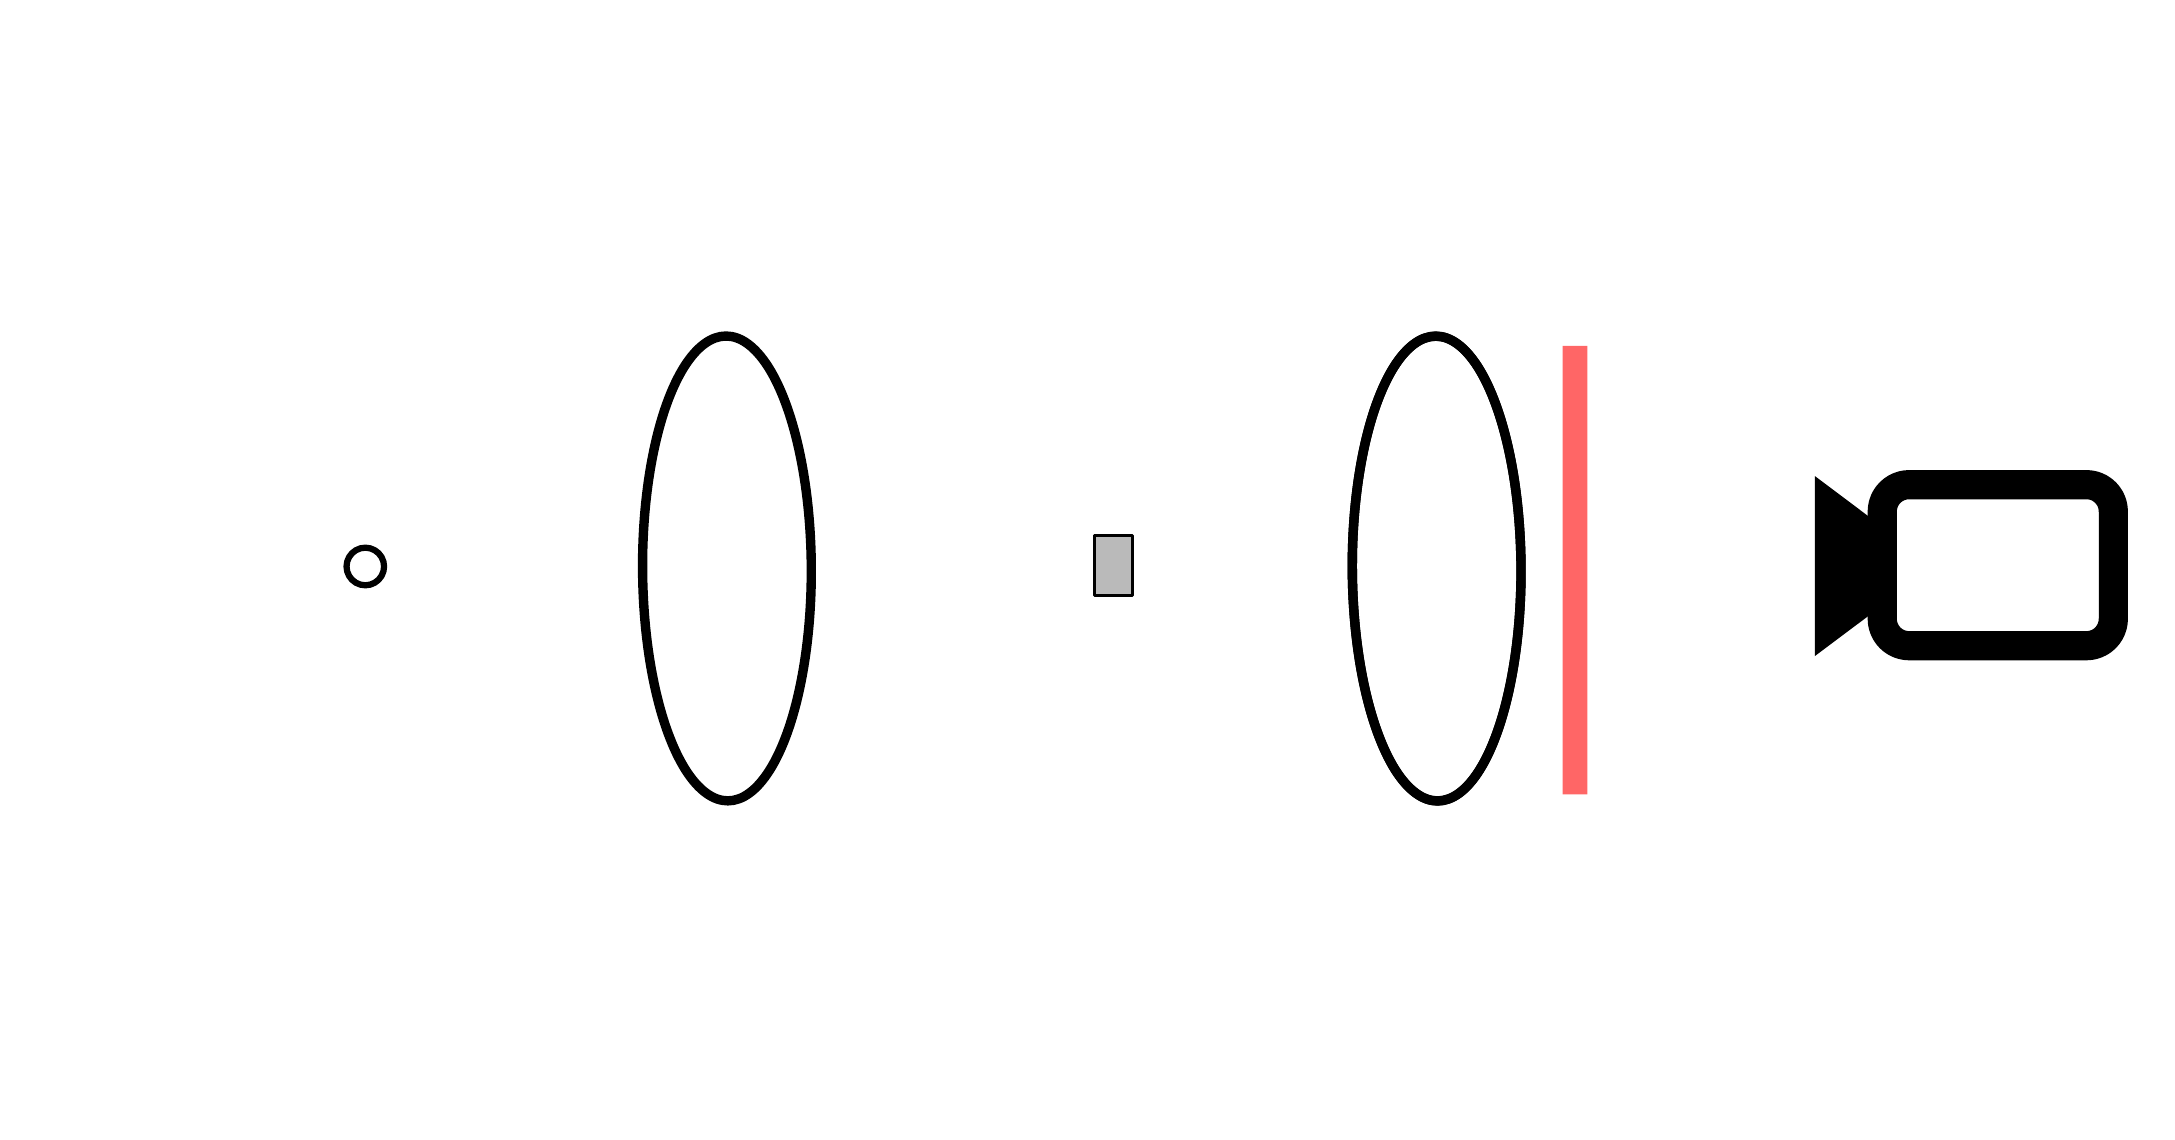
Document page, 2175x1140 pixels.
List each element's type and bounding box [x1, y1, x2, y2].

text_box [1882, 484, 2114, 646]
text_box [1814, 476, 1875, 657]
text_box [1357, 341, 1516, 796]
text_box [642, 336, 812, 801]
text_box [1094, 535, 1133, 596]
